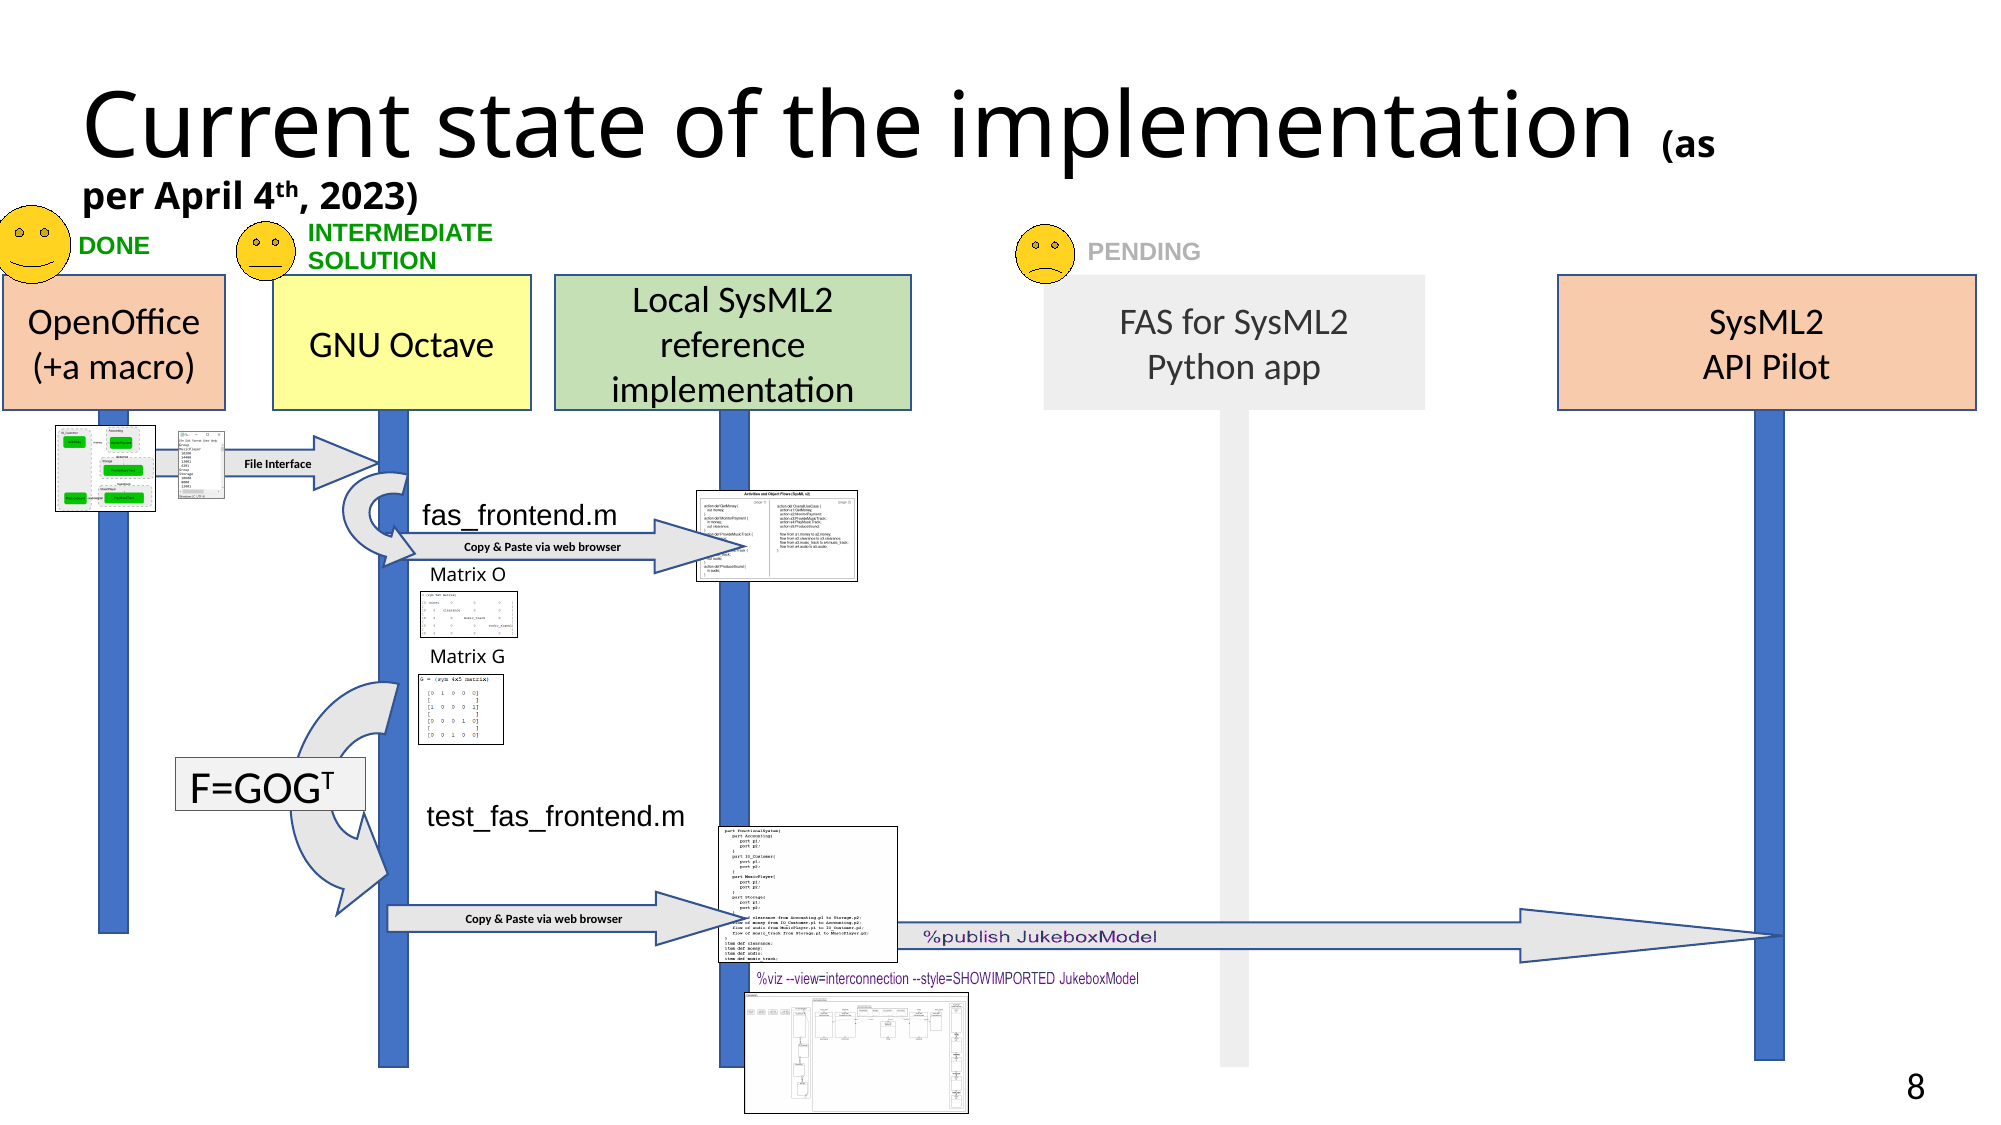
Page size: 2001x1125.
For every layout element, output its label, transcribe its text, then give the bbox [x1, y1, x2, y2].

text_box Matrix G [415, 637, 526, 675]
title Current state of the implementation (as per April 4th, 2023) [66, 70, 1796, 162]
text_box [1015, 224, 1072, 284]
text_box [236, 221, 293, 281]
text_box FAS for SysML2 Python app [1043, 274, 1426, 410]
text_box Copy & Paste via web browser [387, 892, 746, 946]
text_box OpenOffice (+a macro) [3, 274, 226, 410]
text_box Copy & Paste via web browser [400, 519, 745, 574]
text_box [290, 410, 415, 1068]
text_box test_fas_frontend.m [411, 792, 875, 892]
text_box fas_frontend.m [407, 491, 870, 591]
picture [55, 425, 156, 512]
text_box INTERMEDIATE SOLUTION [293, 211, 508, 284]
text_box [1170, 410, 1784, 1068]
picture [418, 675, 504, 745]
picture [909, 921, 1170, 956]
text_box GNU Octave [273, 274, 531, 410]
text_box [720, 410, 750, 490]
text_box [99, 512, 129, 934]
text_box DONE [63, 224, 166, 268]
text_box File Interface [225, 436, 378, 490]
text_box Local SysML2 reference implementation [554, 274, 912, 410]
picture [420, 593, 518, 638]
text_box [99, 410, 129, 425]
text_box [0, 205, 65, 284]
text_box PENDING [1072, 230, 1217, 274]
picture [178, 431, 225, 499]
text_box Matrix O [415, 555, 522, 593]
text_box SysML2 API Pilot [1557, 274, 1976, 410]
text_box File Interface [156, 449, 178, 477]
slide_number [1892, 1054, 1922, 1080]
list F=GOGT [175, 757, 366, 811]
text_box [720, 591, 750, 792]
text_box [898, 922, 909, 950]
picture [718, 826, 1146, 1114]
text_box [720, 963, 749, 1068]
